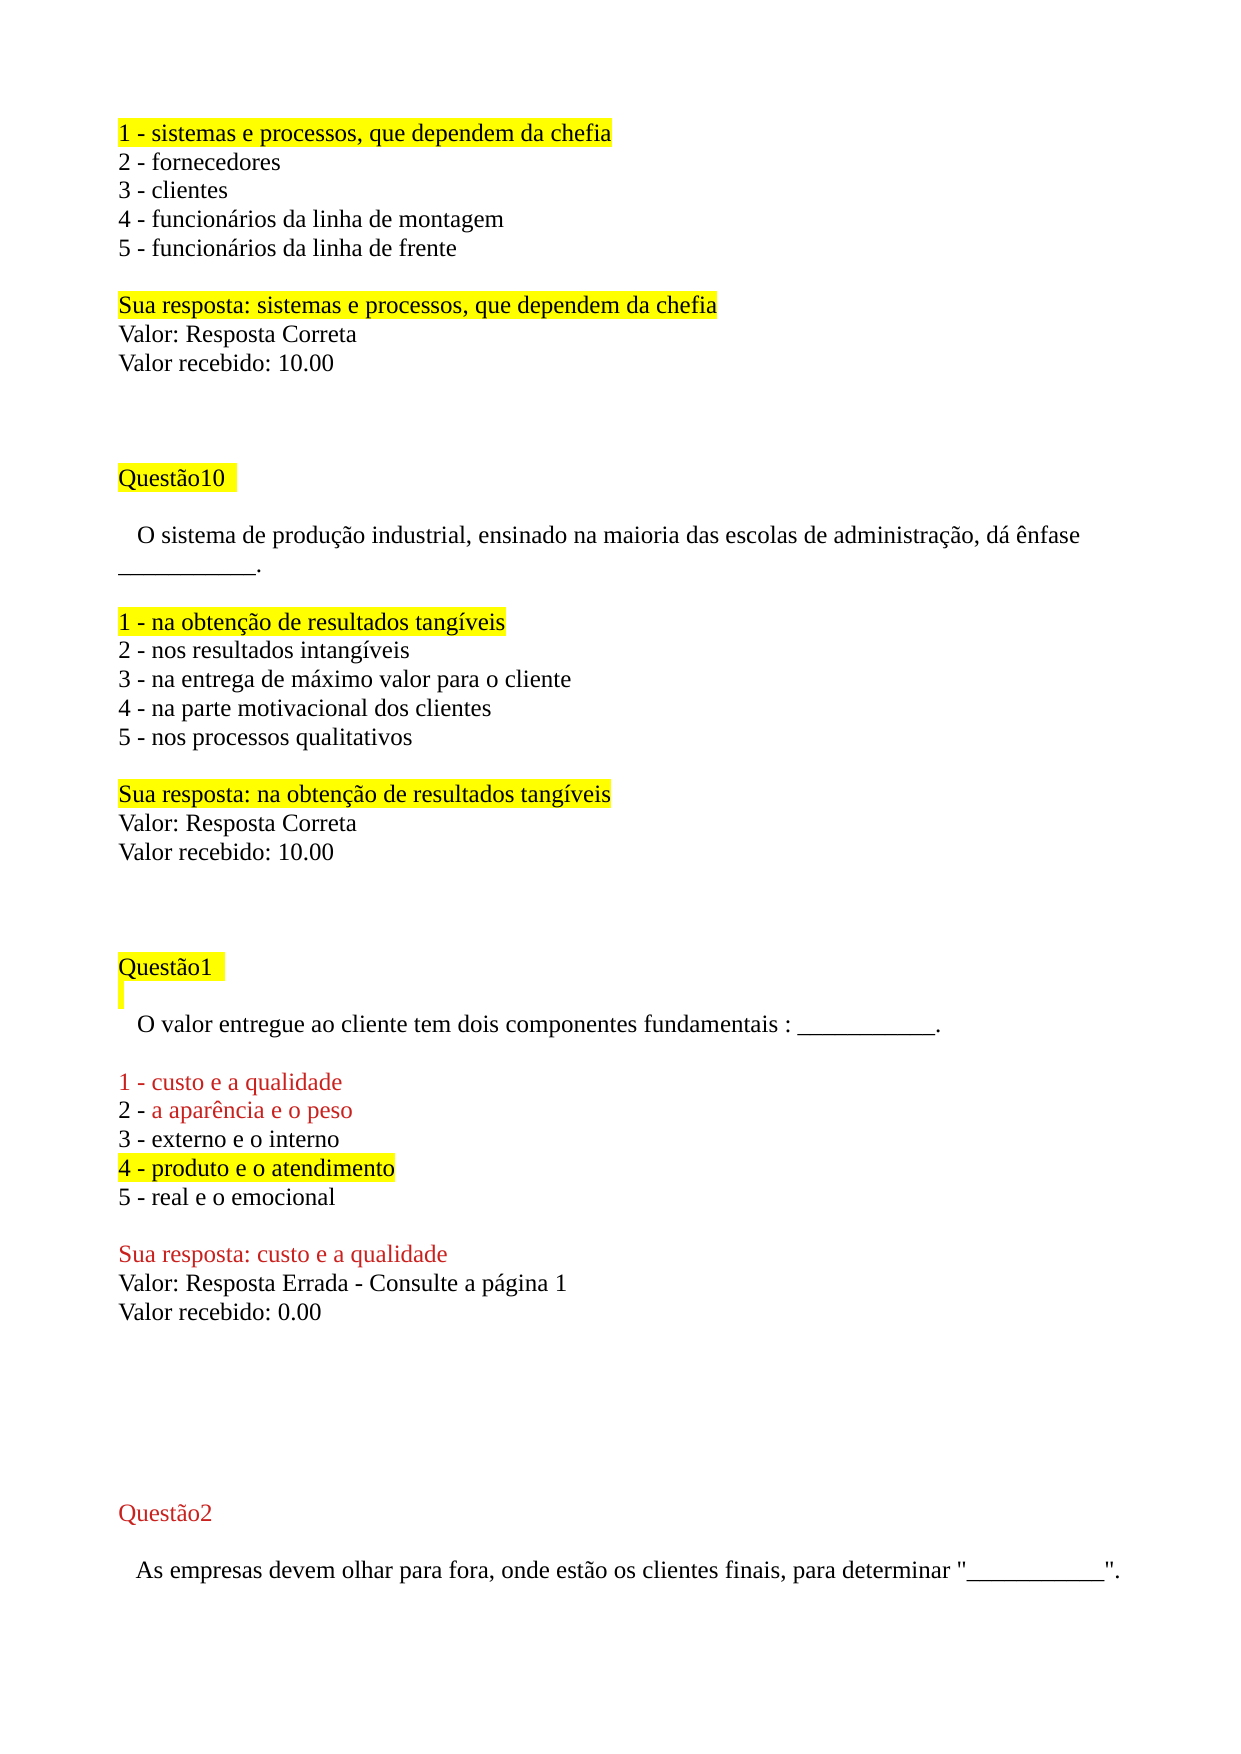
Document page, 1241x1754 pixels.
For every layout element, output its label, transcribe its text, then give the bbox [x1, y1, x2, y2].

text 2 - a aparência e o peso [118, 1096, 1122, 1124]
text O valor entregue ao cliente tem dois componentes fundamentais : ___________. [118, 1009, 1122, 1038]
text As empresas devem olhar para fora, onde estão os clientes finais, para determinar "___________". [118, 1556, 1122, 1584]
text Valor: Resposta Correta [118, 808, 1122, 837]
text 5 - funcionários da linha de frente [118, 233, 1122, 262]
text O sistema de produção industrial, ensinado na maioria das escolas de administração, dá ênfase ___________. [118, 521, 1122, 578]
text 3 - na entrega de máximo valor para o cliente [118, 664, 1122, 693]
text Sua resposta: custo e a qualidade [118, 1239, 1122, 1268]
text 5 - nos processos qualitativos [118, 722, 1122, 751]
text Sua resposta: na obtenção de resultados tangíveis [118, 779, 1122, 808]
text Questão2 [118, 1498, 1122, 1527]
text Valor recebido: 10.00 [118, 837, 1122, 866]
text 3 - externo e o interno [118, 1124, 1122, 1153]
text Valor: Resposta Errada - Consulte a página 1 [118, 1268, 1122, 1297]
text Questão1 [118, 952, 1122, 981]
text Valor: Resposta Correta [118, 319, 1122, 348]
text Valor recebido: 10.00 [118, 348, 1122, 377]
text Sua resposta: sistemas e processos, que dependem da chefia [118, 291, 1122, 319]
text 1 - na obtenção de resultados tangíveis [118, 607, 1122, 636]
text Questão10 [118, 463, 1122, 492]
text 3 - clientes [118, 176, 1122, 204]
text 1 - custo e a qualidade [118, 1067, 1122, 1096]
text 5 - real e o emocional [118, 1182, 1122, 1211]
text 2 - fornecedores [118, 147, 1122, 176]
text 4 - na parte motivacional dos clientes [118, 693, 1122, 722]
text 2 - nos resultados intangíveis [118, 636, 1122, 664]
text 4 - funcionários da linha de montagem [118, 204, 1122, 233]
text 1 - sistemas e processos, que dependem da chefia [118, 118, 1122, 147]
text 4 - produto e o atendimento [118, 1153, 1122, 1182]
text Valor recebido: 0.00 [118, 1297, 1122, 1326]
